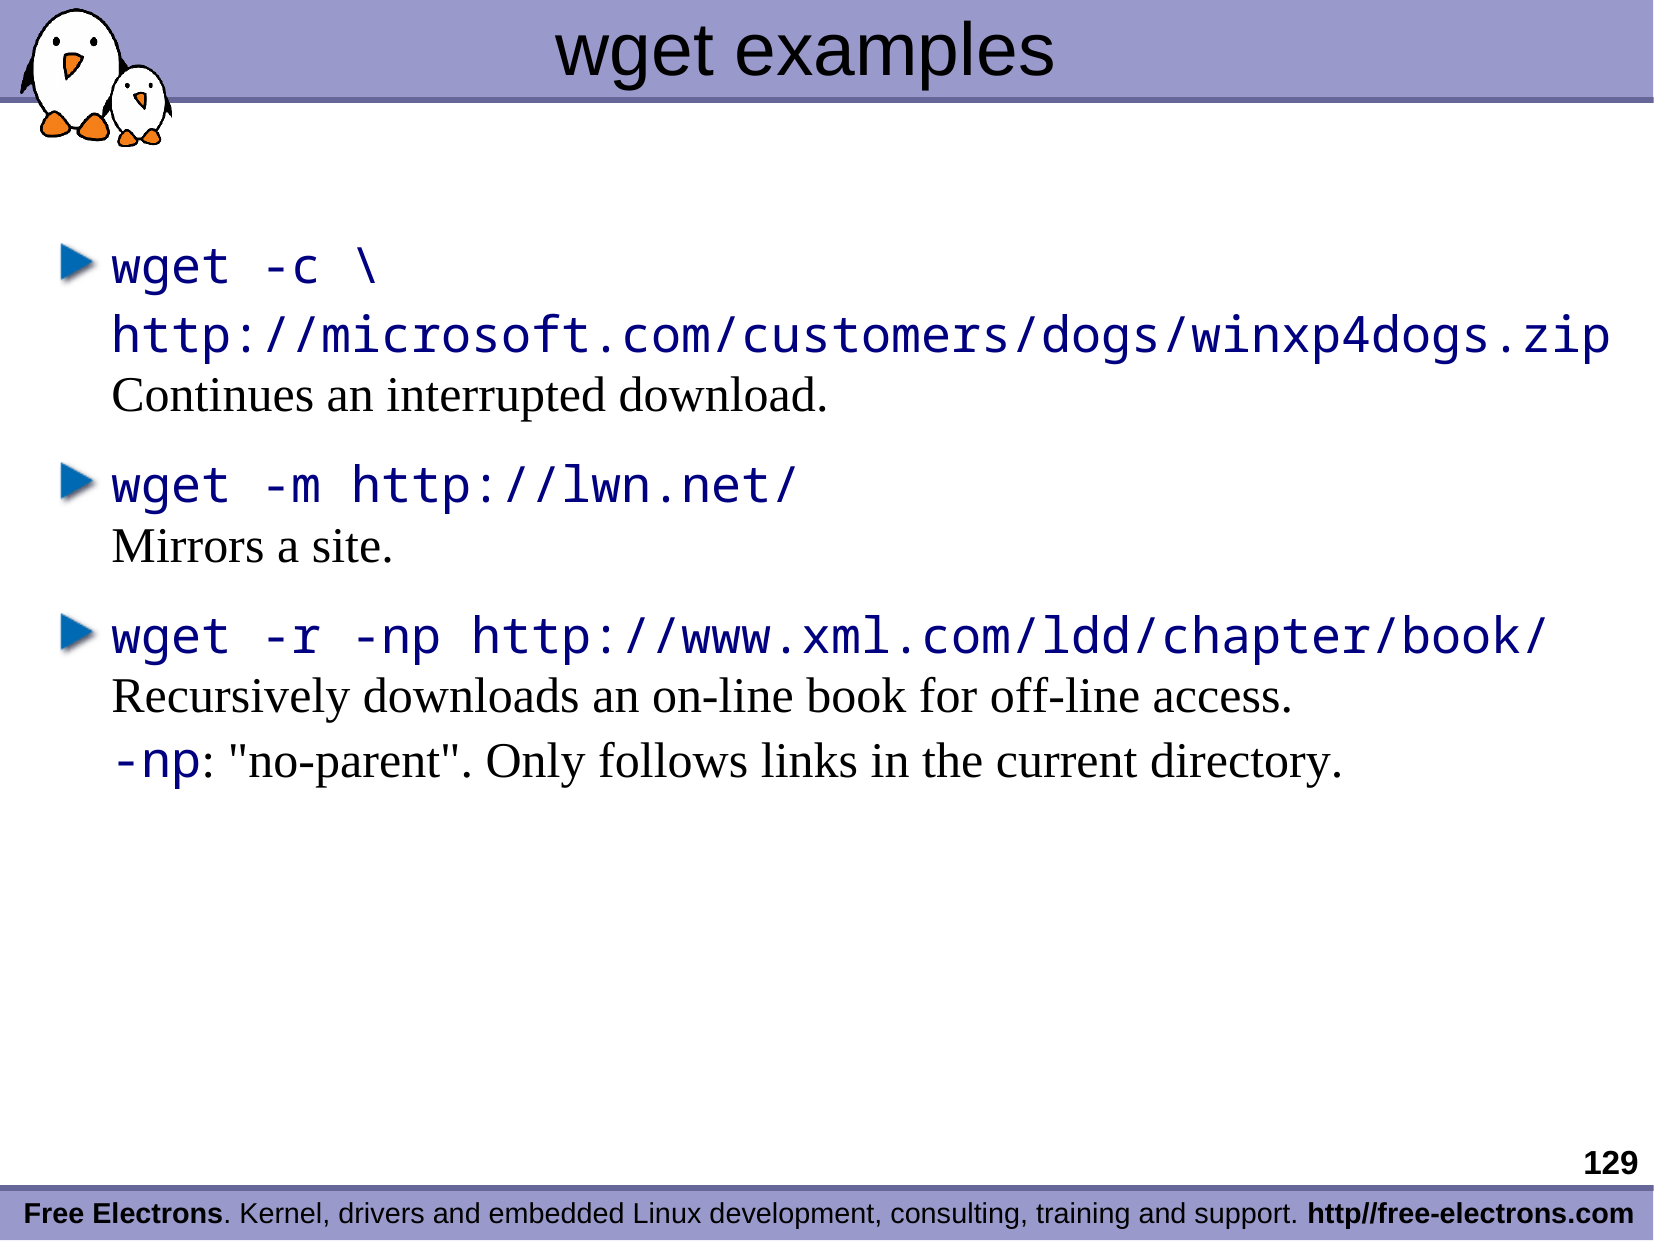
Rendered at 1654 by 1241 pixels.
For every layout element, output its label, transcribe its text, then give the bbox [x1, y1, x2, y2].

list wget -c \ http://microsoft.com/customers/dogs/winxp4dogs.zip Continues an interrupted download. wget -m http://lwn.net/ Mirrors a site. wget -r -np http://www.xml.com/ldd/chapter/book/ Recursively downloads an on-line book for off-line access. -np: "no-parent". Only follows links in the current directory. [40, 230, 1626, 1039]
picture [20, 8, 172, 147]
title wget examples [60, 0, 1551, 99]
